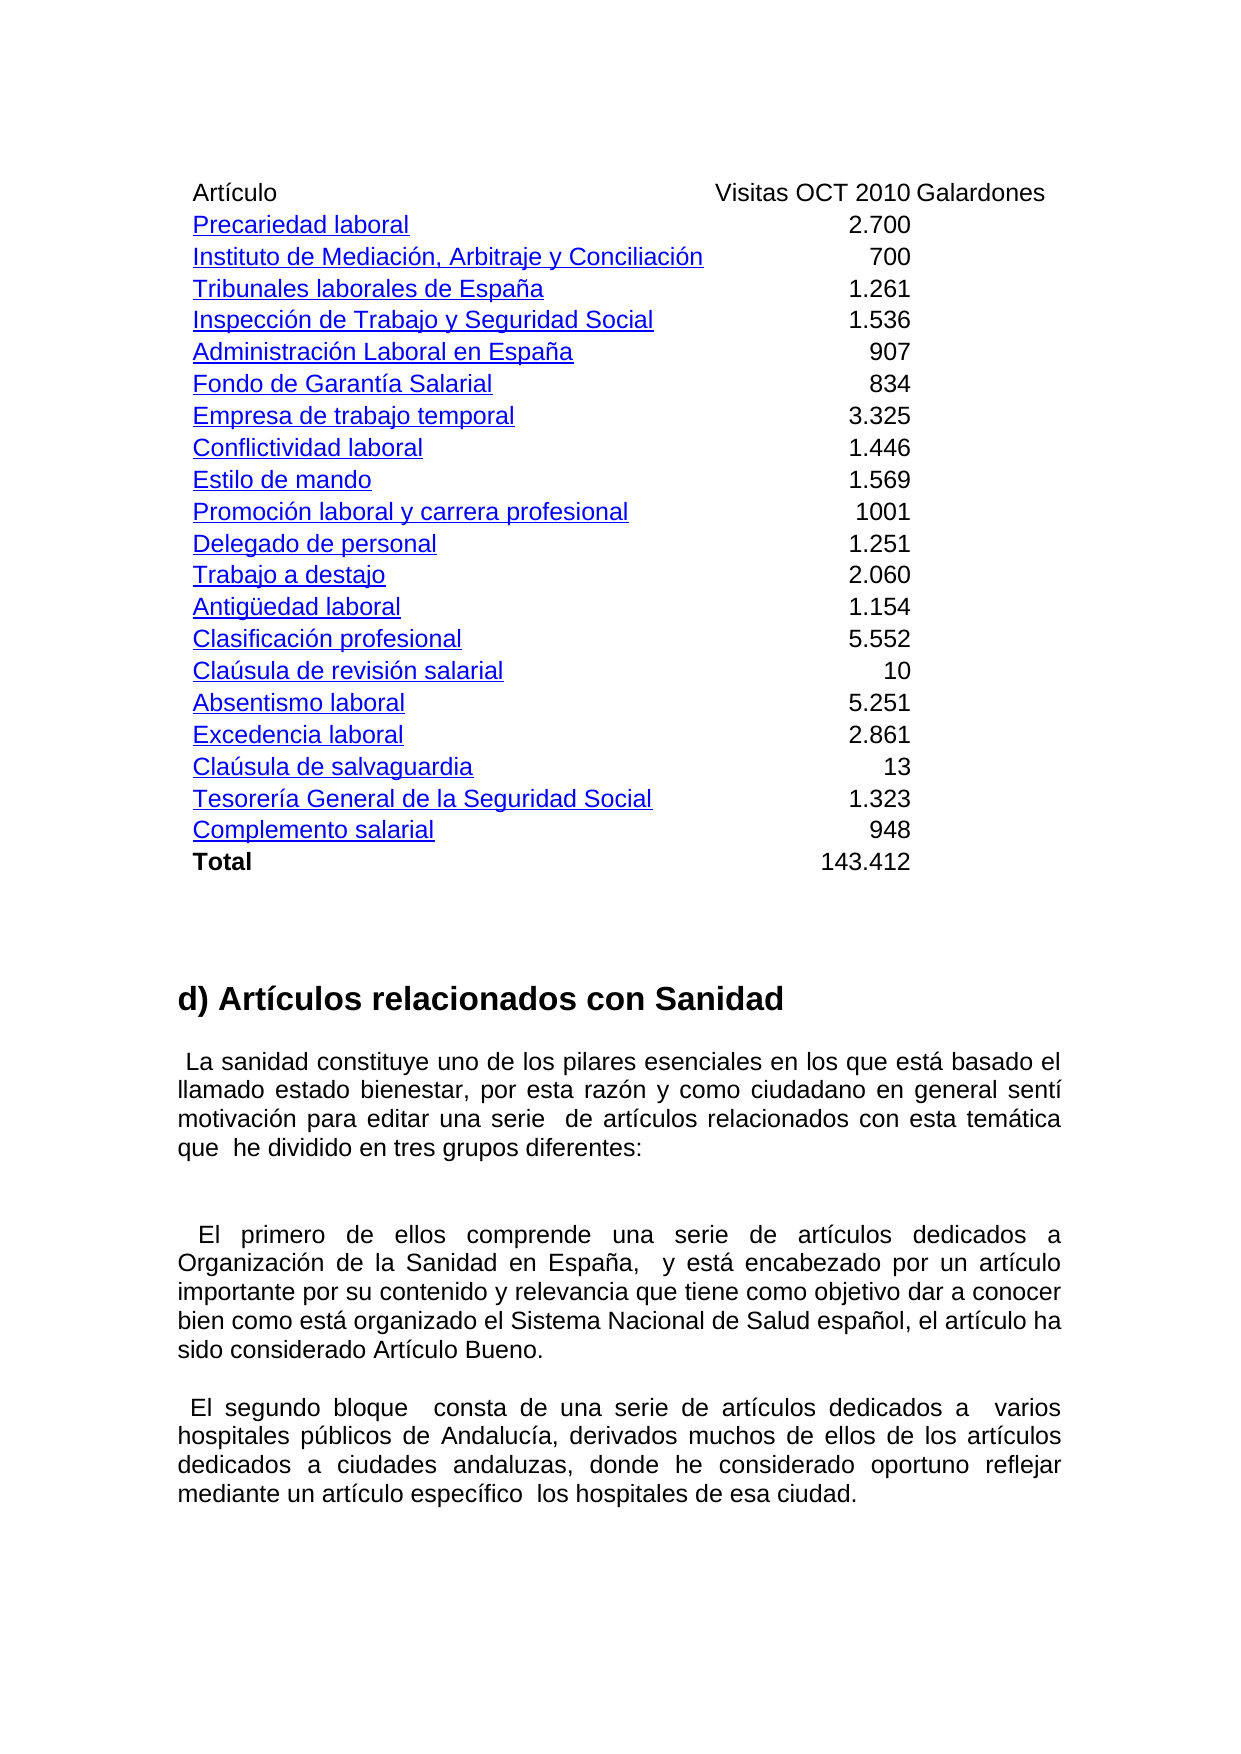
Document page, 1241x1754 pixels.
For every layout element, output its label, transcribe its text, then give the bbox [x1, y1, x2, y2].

table_cell 1.251 [710, 527, 912, 559]
table_cell [912, 655, 1049, 686]
table_cell [912, 272, 1049, 304]
table_cell 1.446 [710, 431, 912, 463]
table_cell [912, 527, 1049, 559]
table_cell [912, 782, 1049, 814]
table_cell 1.261 [710, 272, 912, 304]
table_cell 1.323 [710, 782, 912, 814]
table_cell Claúsula de salvaguardia [191, 750, 710, 782]
table_cell 1.154 [710, 591, 912, 623]
table_cell [912, 368, 1049, 399]
text El segundo bloque consta de una serie de artículos dedicados a varios hospitales públicos de Andalucía, derivados muchos de ellos de los artículos dedicados a ciudades andaluzas, donde he considerado oportuno reflejar mediante un artículo específico los hospitales de esa ciudad. [177, 1392, 1063, 1507]
table_cell [912, 208, 1049, 240]
table_cell 143.412 [710, 846, 912, 878]
table_cell 5.552 [710, 623, 912, 654]
table_cell 1.536 [710, 304, 912, 336]
table_cell Conflictividad laboral [191, 431, 710, 463]
table_cell 907 [710, 336, 912, 368]
text La sanidad constituye uno de los pilares esenciales en los que está basado el llamado estado bienestar, por esta razón y como ciudadano en general sentí motivación para editar una serie de artículos relacionados con esta temática que he dividido en tres grupos diferentes: [177, 1047, 1063, 1162]
table_cell [912, 431, 1049, 463]
table_cell 1.569 [710, 463, 912, 495]
table_cell Fondo de Garantía Salarial [191, 368, 710, 399]
table_cell [912, 559, 1049, 591]
table_cell [912, 718, 1049, 750]
table_cell Administración Laboral en España [191, 336, 710, 368]
table_cell 10 [710, 655, 912, 686]
table_header Artículo [191, 176, 710, 208]
table_cell [912, 495, 1049, 527]
table_cell 1001 [710, 495, 912, 527]
table_cell 13 [710, 750, 912, 782]
table_cell [912, 623, 1049, 654]
table_header Visitas OCT 2010 [710, 176, 912, 208]
table_cell [912, 750, 1049, 782]
table_cell Delegado de personal [191, 527, 710, 559]
table_cell Absentismo laboral [191, 686, 710, 718]
subtitle d) Artículos relacionados con Sanidad [177, 979, 1063, 1017]
table_cell Precariedad laboral [191, 208, 710, 240]
table_cell Inspección de Trabajo y Seguridad Social [191, 304, 710, 336]
table_cell 5.251 [710, 686, 912, 718]
table_cell Clasificación profesional [191, 623, 710, 654]
table_cell [912, 240, 1049, 272]
table_cell Claúsula de revisión salarial [191, 655, 710, 686]
table_cell 834 [710, 368, 912, 399]
table_cell [912, 846, 1049, 878]
table_cell [912, 336, 1049, 368]
table_cell Trabajo a destajo [191, 559, 710, 591]
table_cell Estilo de mando [191, 463, 710, 495]
table_cell Antigüedad laboral [191, 591, 710, 623]
table_cell Instituto de Mediación, Arbitraje y Conciliación [191, 240, 710, 272]
table_cell Empresa de trabajo temporal [191, 400, 710, 431]
table_cell [912, 463, 1049, 495]
table_cell [912, 686, 1049, 718]
table_cell [912, 814, 1049, 846]
table_cell [912, 304, 1049, 336]
table_cell 3.325 [710, 400, 912, 431]
table_cell [912, 591, 1049, 623]
table_cell Tribunales laborales de España [191, 272, 710, 304]
table_cell Tesorería General de la Seguridad Social [191, 782, 710, 814]
table_header Galardones [912, 176, 1049, 208]
table_cell 700 [710, 240, 912, 272]
table_cell Total [191, 846, 710, 878]
table_cell 2.861 [710, 718, 912, 750]
text El primero de ellos comprende una serie de artículos dedicados a Organización de la Sanidad en España, y está encabezado por un artículo importante por su contenido y relevancia que tiene como objetivo dar a conocer bien como está organizado el Sistema Nacional de Salud español, el artículo ha sido considerado Artículo Bueno. [177, 1219, 1063, 1363]
table_cell [912, 400, 1049, 431]
table_cell 948 [710, 814, 912, 846]
table_cell Complemento salarial [191, 814, 710, 846]
table_cell Excedencia laboral [191, 718, 710, 750]
table_cell Promoción laboral y carrera profesional [191, 495, 710, 527]
table_cell 2.060 [710, 559, 912, 591]
table_cell 2.700 [710, 208, 912, 240]
